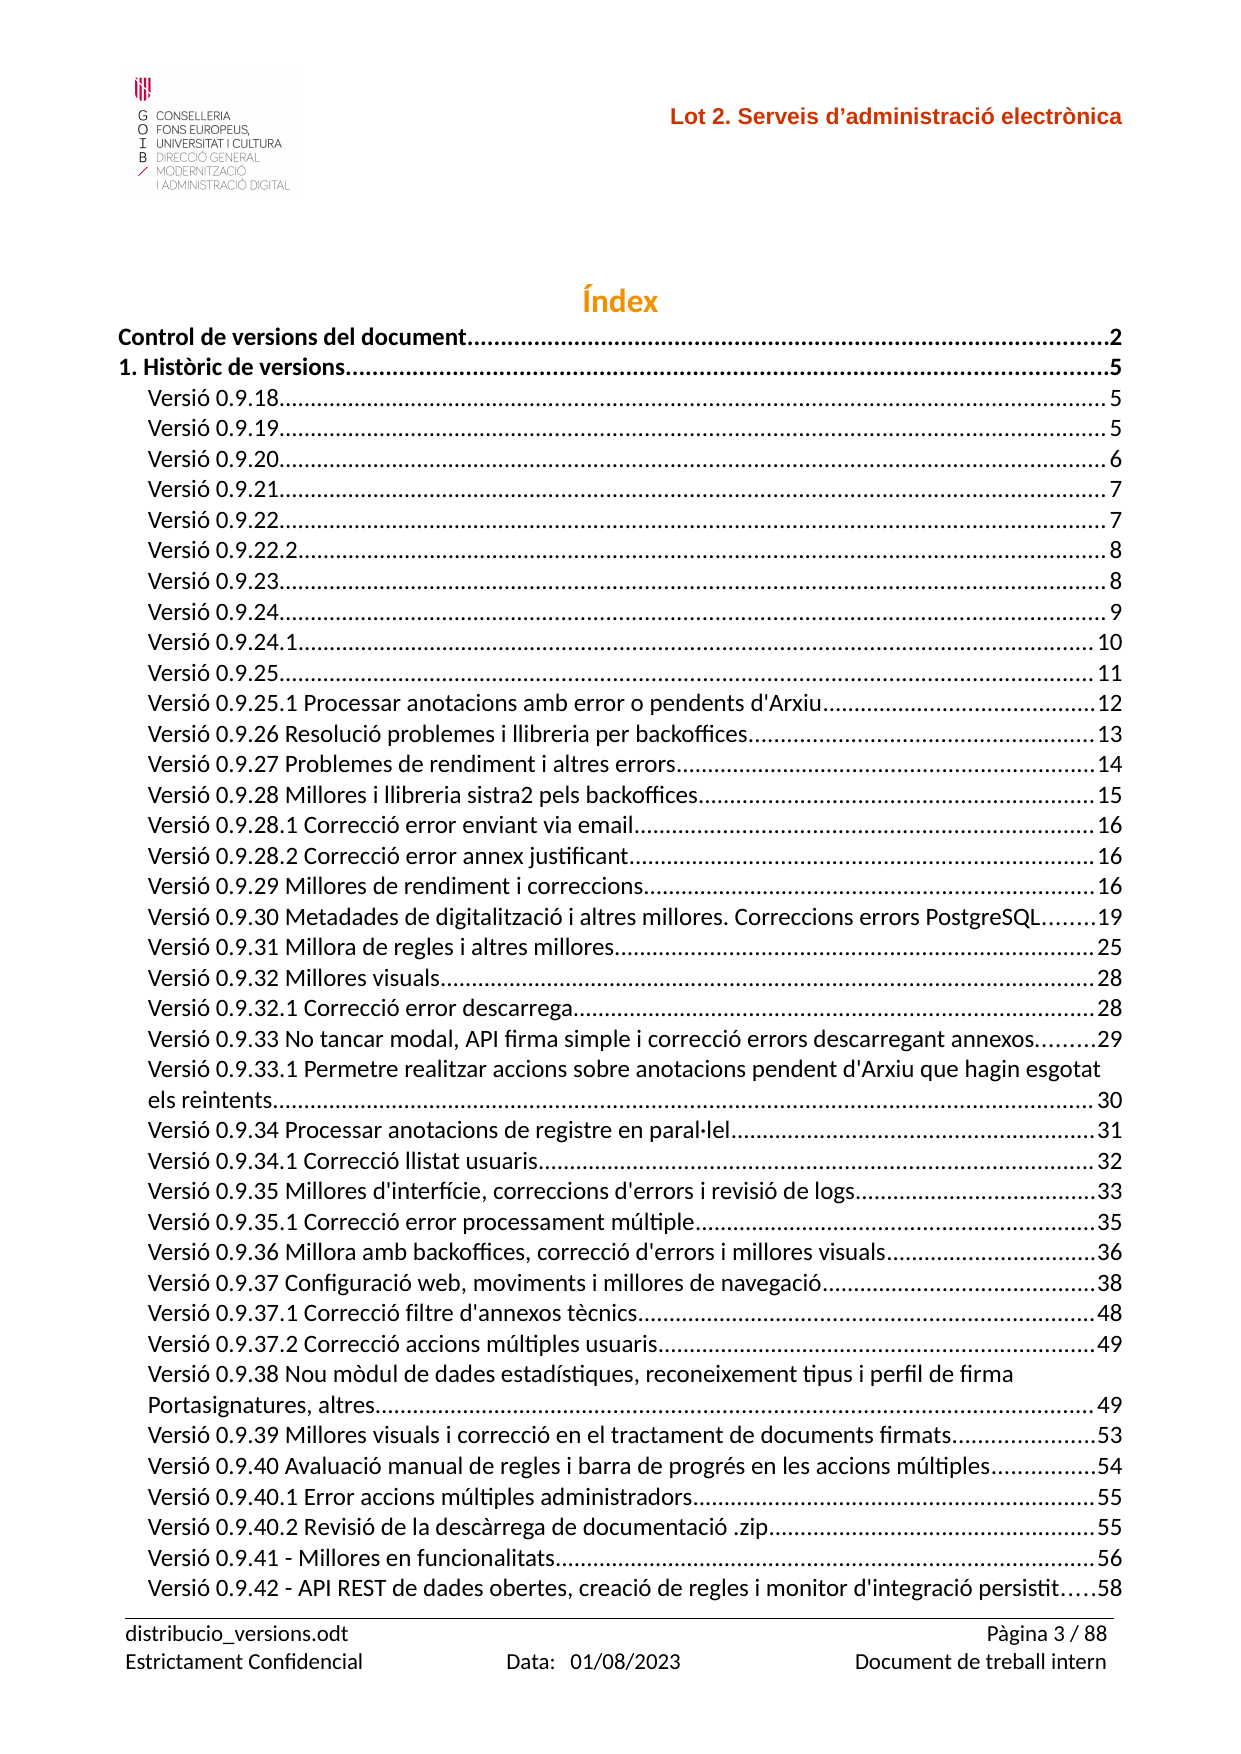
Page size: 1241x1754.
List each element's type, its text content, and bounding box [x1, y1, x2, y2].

text Versió 0.9.40.1 Error accions múltiples administradors 55 [148, 1481, 1122, 1511]
text Versió 0.9.35.1 Correcció error processament múltiple 35 [148, 1206, 1122, 1237]
text Versió 0.9.28 Millores i llibreria sistra2 pels backoffices 15 [148, 779, 1122, 809]
text Versió 0.9.24 9 [148, 596, 1122, 626]
text 1. Històric de versions 5 [118, 351, 1122, 382]
text Versió 0.9.42 - API REST de dades obertes, creació de regles i monitor d'integració persistit 58 [148, 1572, 1122, 1603]
text Versió 0.9.40.2 Revisió de la descàrrega de documentació .zip 55 [148, 1511, 1122, 1542]
text Versió 0.9.33.1 Permetre realitzar accions sobre anotacions pendent d'Arxiu que hagin esgotat els reintents 30 [148, 1053, 1122, 1114]
text Índex [118, 280, 1122, 321]
text Versió 0.9.29 Millores de rendiment i correccions 16 [148, 870, 1122, 901]
text Versió 0.9.32 Millores visuals. 28 [148, 962, 1122, 992]
text Versió 0.9.39 Millores visuals i correcció en el tractament de documents firmats 53 [148, 1420, 1122, 1450]
text Versió 0.9.22 7 [148, 504, 1122, 534]
text Versió 0.9.37.1 Correcció filtre d'annexos tècnics 48 [148, 1298, 1122, 1328]
text Versió 0.9.20 6 [148, 443, 1122, 473]
text Versió 0.9.32.1 Correcció error descarrega 28 [148, 992, 1122, 1023]
text Versió 0.9.24.1 10 [148, 626, 1122, 657]
text Versió 0.9.40 Avaluació manual de regles i barra de progrés en les accions múltiples 54 [148, 1450, 1122, 1481]
text Versió 0.9.27 Problemes de rendiment i altres errors 14 [148, 748, 1122, 779]
text Versió 0.9.31 Millora de regles i altres millores. 25 [148, 931, 1122, 962]
text Versió 0.9.28.1 Correcció error enviant via email 16 [148, 809, 1122, 840]
text Versió 0.9.34.1 Correcció llistat usuaris 32 [148, 1145, 1122, 1176]
text Versió 0.9.25 11 [148, 657, 1122, 687]
text Control de versions del document 2 [118, 321, 1122, 351]
text Versió 0.9.19 5 [148, 412, 1122, 443]
text Versió 0.9.28.2 Correcció error annex justificant 16 [148, 840, 1122, 870]
picture [126, 70, 299, 197]
text Versió 0.9.30 Metadades de digitalització i altres millores. Correccions errors PostgreSQL 19 [148, 901, 1122, 931]
text Versió 0.9.18 5 [148, 382, 1122, 412]
text Versió 0.9.38 Nou mòdul de dades estadístiques, reconeixement tipus i perfil de firma Portasignatures, altres 49 [148, 1359, 1122, 1420]
text Versió 0.9.41 - Millores en funcionalitats 56 [148, 1542, 1122, 1572]
text Versió 0.9.23 8 [148, 565, 1122, 596]
text Versió 0.9.34 Processar anotacions de registre en paral·lel 31 [148, 1114, 1122, 1145]
text Versió 0.9.37 Configuració web, moviments i millores de navegació 38 [148, 1267, 1122, 1298]
text Versió 0.9.26 Resolució problemes i llibreria per backoffices 13 [148, 718, 1122, 748]
text Versió 0.9.33 No tancar modal, API firma simple i correcció errors descarregant annexos 29 [148, 1023, 1122, 1053]
text Versió 0.9.37.2 Correcció accions múltiples usuaris 49 [148, 1328, 1122, 1359]
text Versió 0.9.25.1 Processar anotacions amb error o pendents d'Arxiu 12 [148, 687, 1122, 718]
text Versió 0.9.36 Millora amb backoffices, correcció d'errors i millores visuals 36 [148, 1237, 1122, 1267]
text Versió 0.9.35 Millores d'interfície, correccions d'errors i revisió de logs 33 [148, 1176, 1122, 1206]
text Versió 0.9.22.2 8 [148, 534, 1122, 565]
text Versió 0.9.21 7 [148, 473, 1122, 504]
